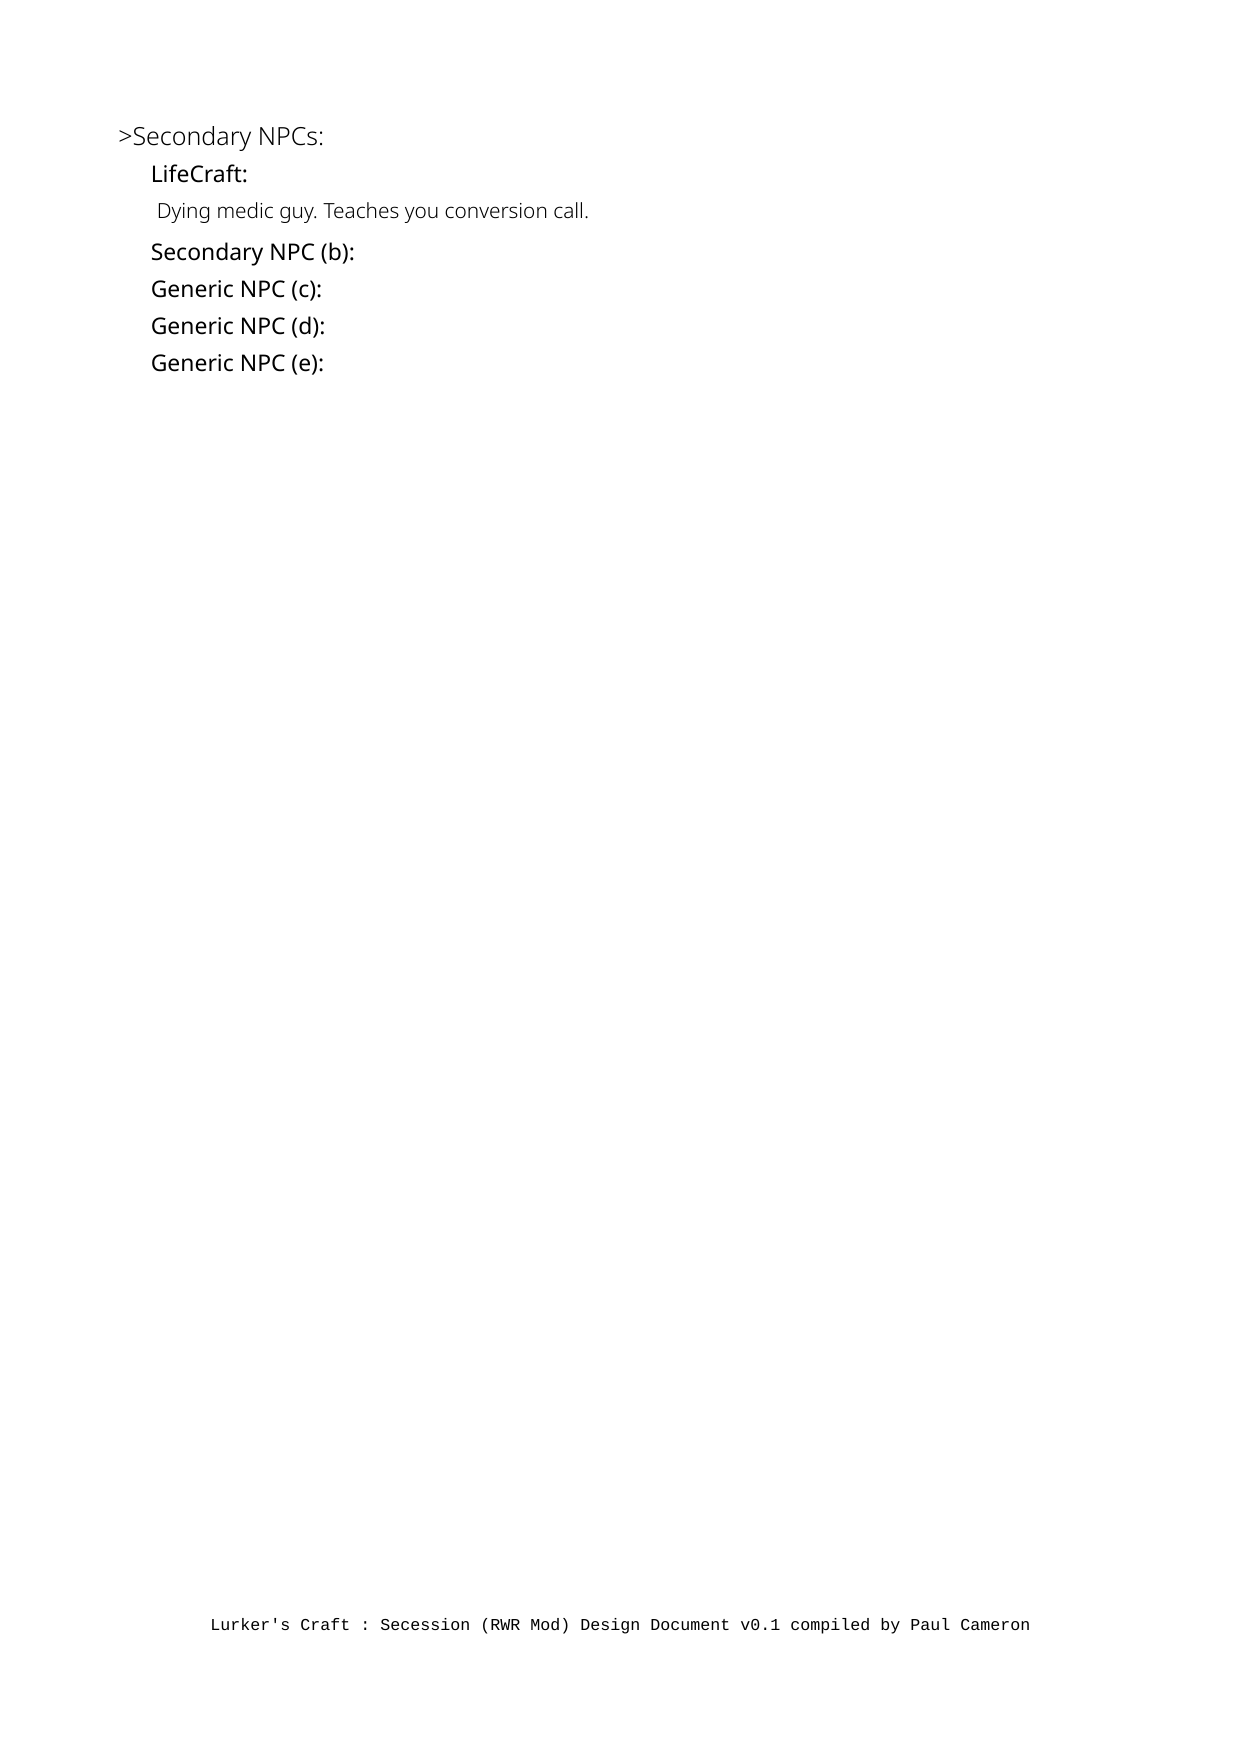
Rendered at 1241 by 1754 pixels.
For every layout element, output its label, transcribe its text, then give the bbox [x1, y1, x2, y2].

subtitle LifeCraft: [142, 158, 1122, 189]
subtitle Generic NPC (d): [142, 309, 1122, 341]
subtitle Generic NPC (e): [142, 347, 1122, 378]
subtitle Generic NPC (c): [142, 272, 1122, 304]
text Dying medic guy. Teaches you conversion call. [118, 196, 1122, 225]
subtitle Secondary NPC (b): [142, 235, 1122, 267]
subtitle >Secondary NPCs: [118, 118, 1122, 152]
